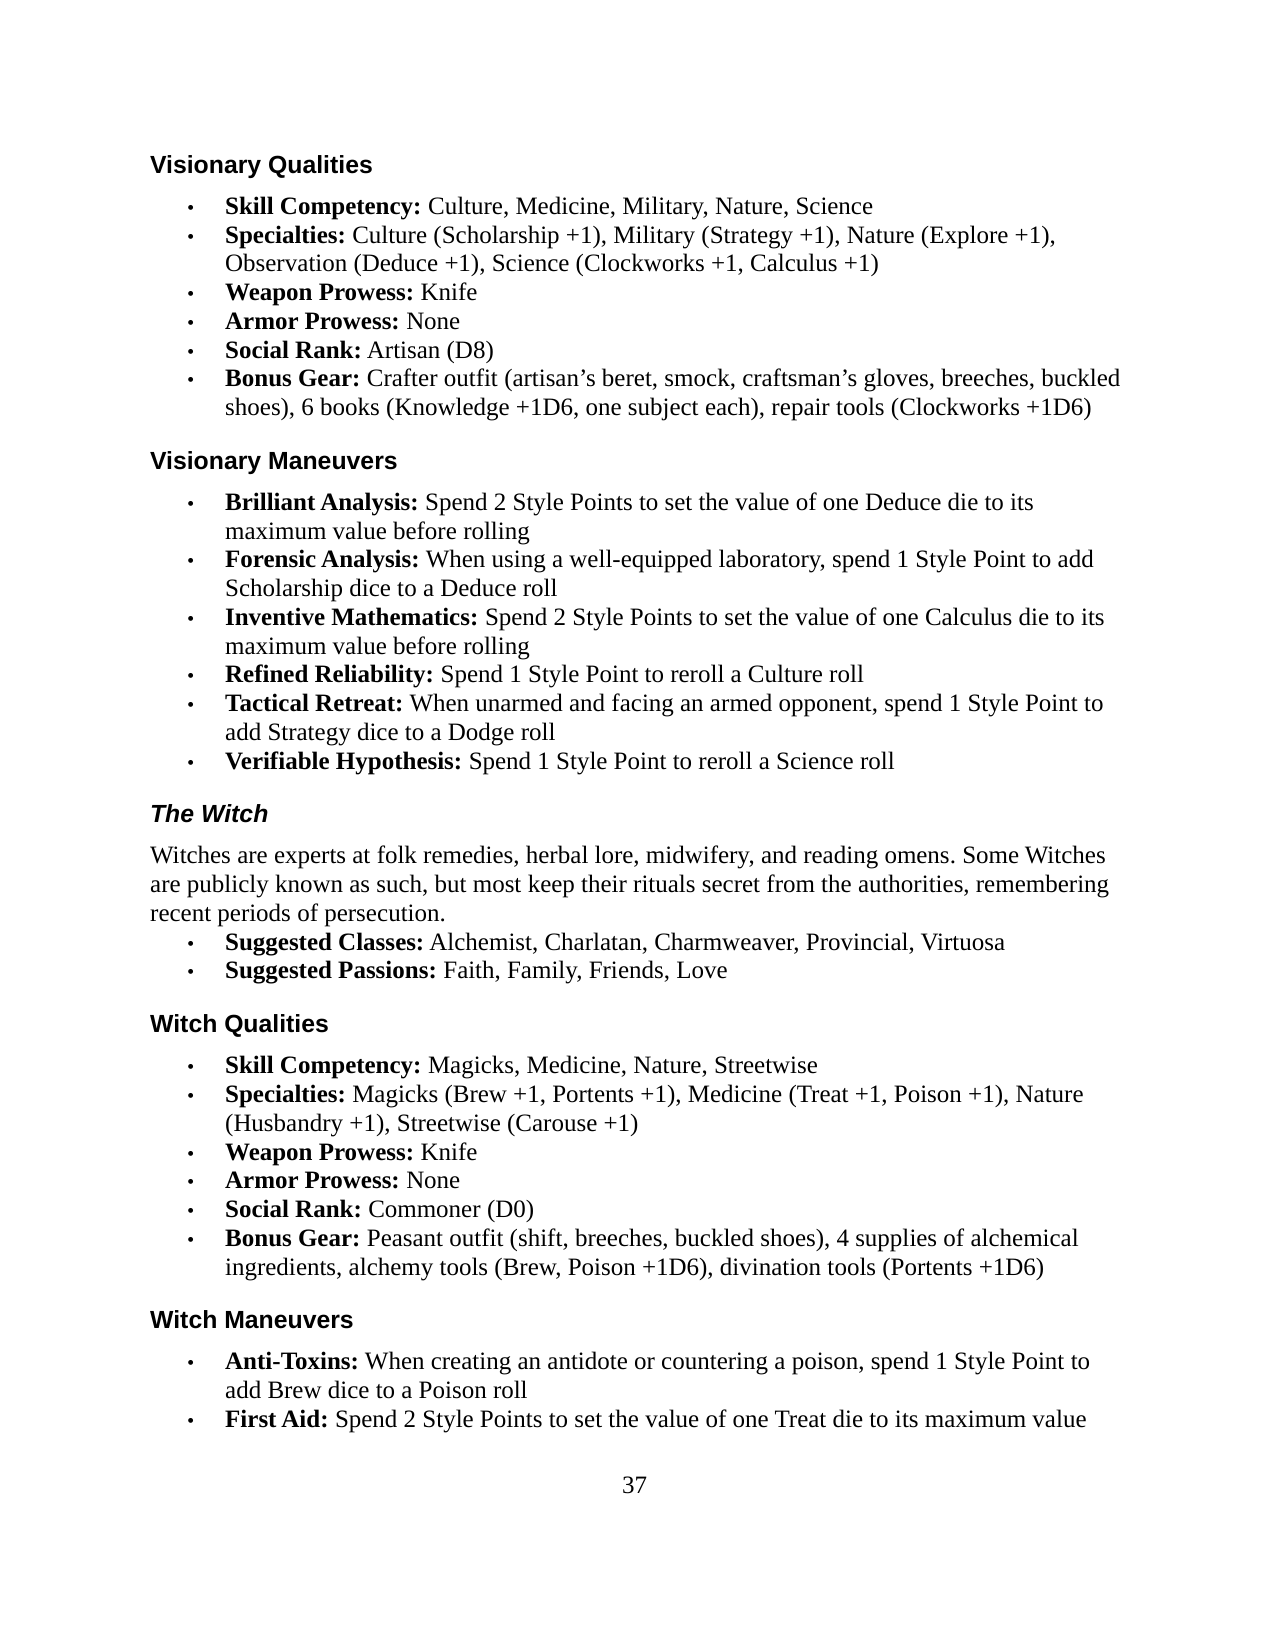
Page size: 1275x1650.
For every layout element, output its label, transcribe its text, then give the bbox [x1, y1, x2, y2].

list Forensic Analysis: When using a well-equipped laboratory, spend 1 Style Point to add Scholarship dice to a Deduce roll [187, 544, 1125, 602]
list Armor Prowess: None [187, 1165, 1125, 1194]
subtitle Visionary Qualities [150, 150, 1125, 178]
list Verifiable Hypothesis: Spend 1 Style Point to reroll a Science roll [187, 746, 1125, 774]
list Refined Reliability: Spend 1 Style Point to reroll a Culture roll [187, 659, 1125, 688]
subtitle The Witch [150, 799, 1125, 828]
list Anti-Toxins: When creating an antidote or countering a poison, spend 1 Style Point to add Brew dice to a Poison roll [187, 1346, 1125, 1404]
list Armor Prowess: None [187, 306, 1125, 335]
list Social Rank: Commoner (D0) [187, 1194, 1125, 1223]
list Skill Competency: Culture, Medicine, Military, Nature, Science [187, 191, 1125, 220]
subtitle Witch Qualities [150, 1009, 1125, 1038]
list Specialties: Culture (Scholarship +1), Military (Strategy +1), Nature (Explore +1), Observation (Deduce +1), Science (Clockworks +1, Calculus +1) [187, 220, 1125, 277]
list Weapon Prowess: Knife [187, 277, 1125, 306]
list Social Rank: Artisan (D8) [187, 335, 1125, 363]
list Skill Competency: Magicks, Medicine, Nature, Streetwise [187, 1050, 1125, 1079]
list Bonus Gear: Peasant outfit (shift, breeches, buckled shoes), 4 supplies of alchemical ingredients, alchemy tools (Brew, Poison +1D6), divination tools (Portents +1D6) [187, 1223, 1125, 1280]
subtitle Witch Maneuvers [150, 1305, 1125, 1334]
list Suggested Passions: Faith, Family, Friends, Love [187, 956, 1125, 984]
list Bonus Gear: Crafter outfit (artisan’s beret, smock, craftsman’s gloves, breeches, buckled shoes), 6 books (Knowledge +1D6, one subject each), repair tools (Clockworks +1D6) [187, 363, 1125, 421]
list Specialties: Magicks (Brew +1, Portents +1), Medicine (Treat +1, Poison +1), Nature (Husbandry +1), Streetwise (Carouse +1) [187, 1079, 1125, 1137]
list First Aid: Spend 2 Style Points to set the value of one Treat die to its maximum value [187, 1404, 1125, 1433]
list Suggested Classes: Alchemist, Charlatan, Charmweaver, Provincial, Virtuosa [187, 927, 1125, 956]
list Tactical Retreat: When unarmed and facing an armed opponent, spend 1 Style Point to add Strategy dice to a Dodge roll [187, 688, 1125, 746]
list Weapon Prowess: Knife [187, 1137, 1125, 1165]
subtitle Visionary Maneuvers [150, 446, 1125, 474]
text Witches are experts at folk remedies, herbal lore, midwifery, and reading omens. Some Witches are publicly known as such, but most keep their rituals secret from the authorities, remembering recent periods of persecution. [150, 841, 1125, 927]
list Brilliant Analysis: Spend 2 Style Points to set the value of one Deduce die to its maximum value before rolling [187, 487, 1125, 544]
list Inventive Mathematics: Spend 2 Style Points to set the value of one Calculus die to its maximum value before rolling [187, 602, 1125, 659]
